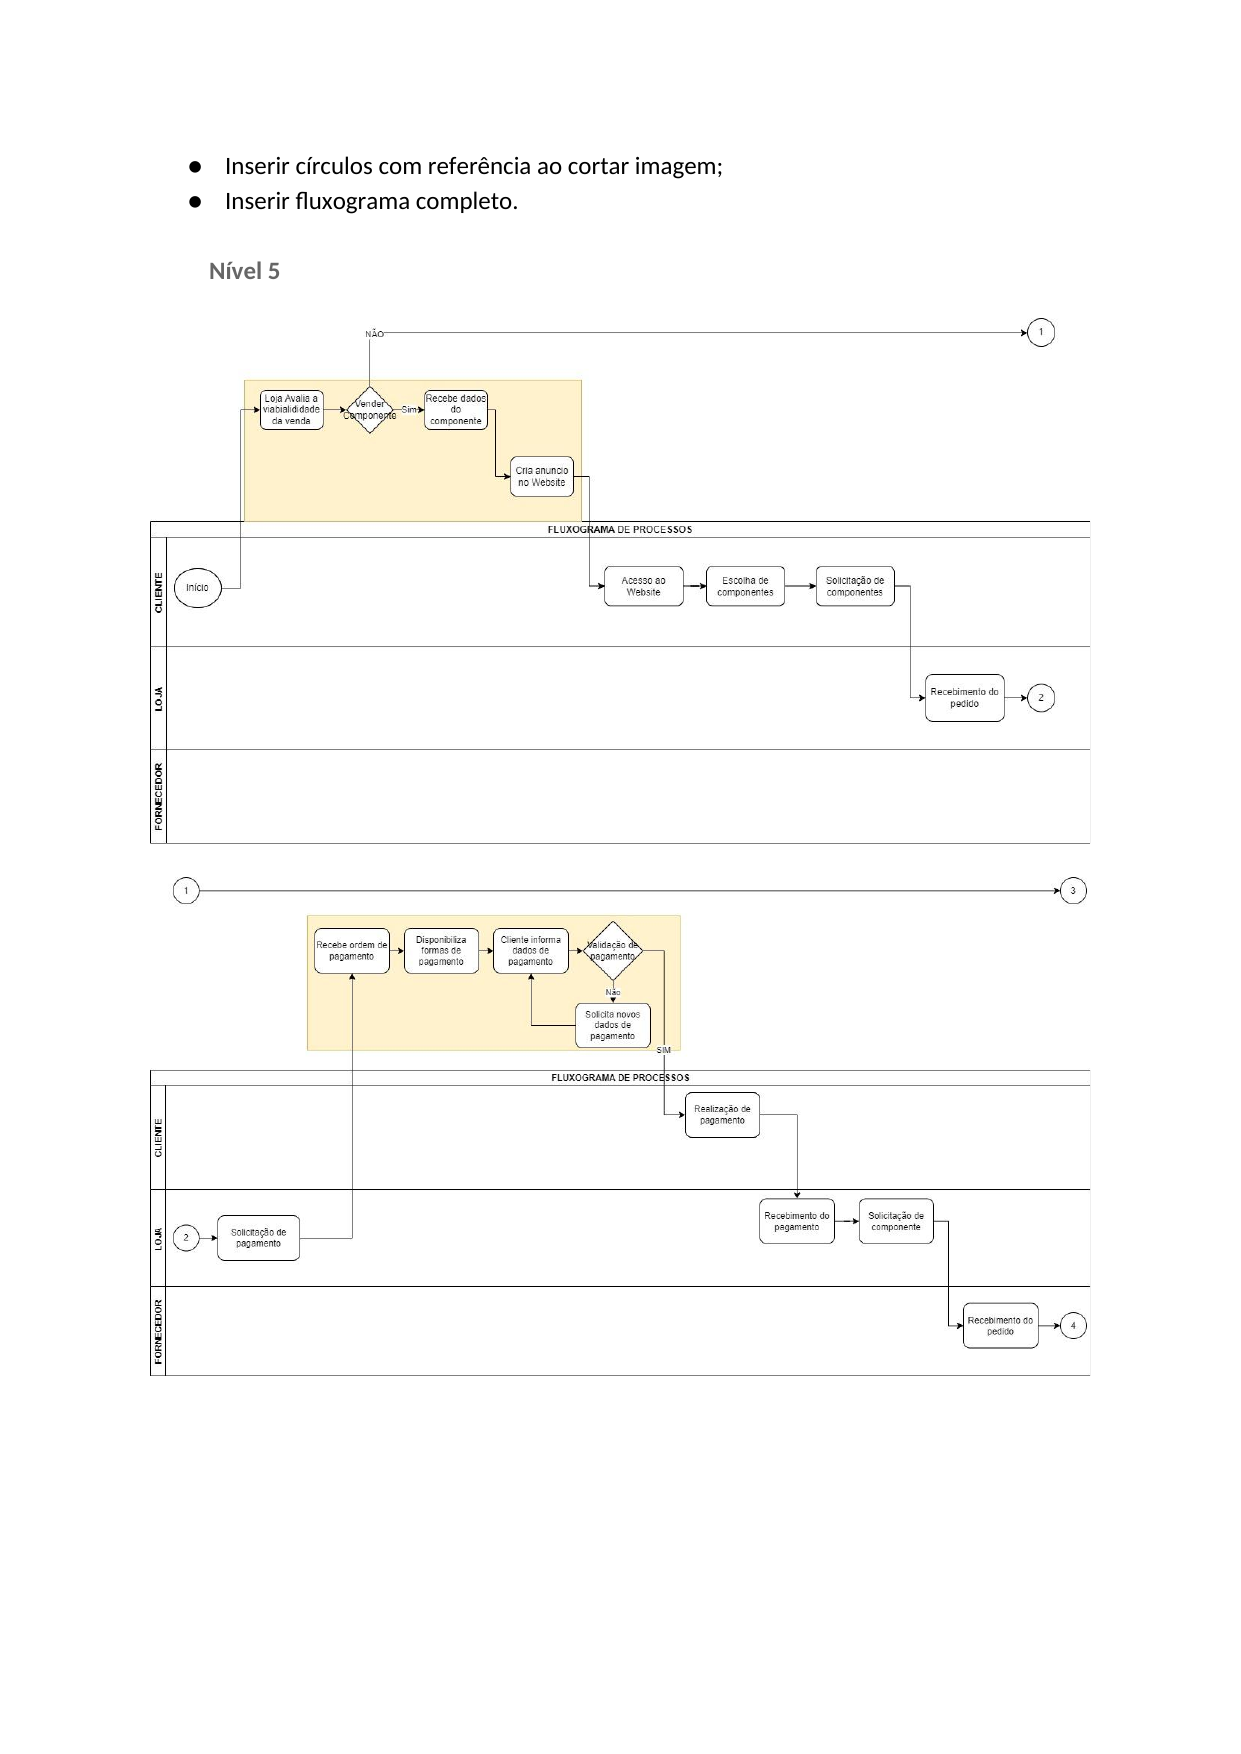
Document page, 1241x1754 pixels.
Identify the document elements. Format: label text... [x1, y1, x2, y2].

picture [150, 877, 1091, 1376]
list Inserir círculos com referência ao cortar imagem; [187, 150, 1090, 181]
picture [150, 318, 1091, 844]
subtitle Nível 5 [150, 255, 1090, 286]
list Inserir fluxograma completo. [187, 185, 1090, 216]
